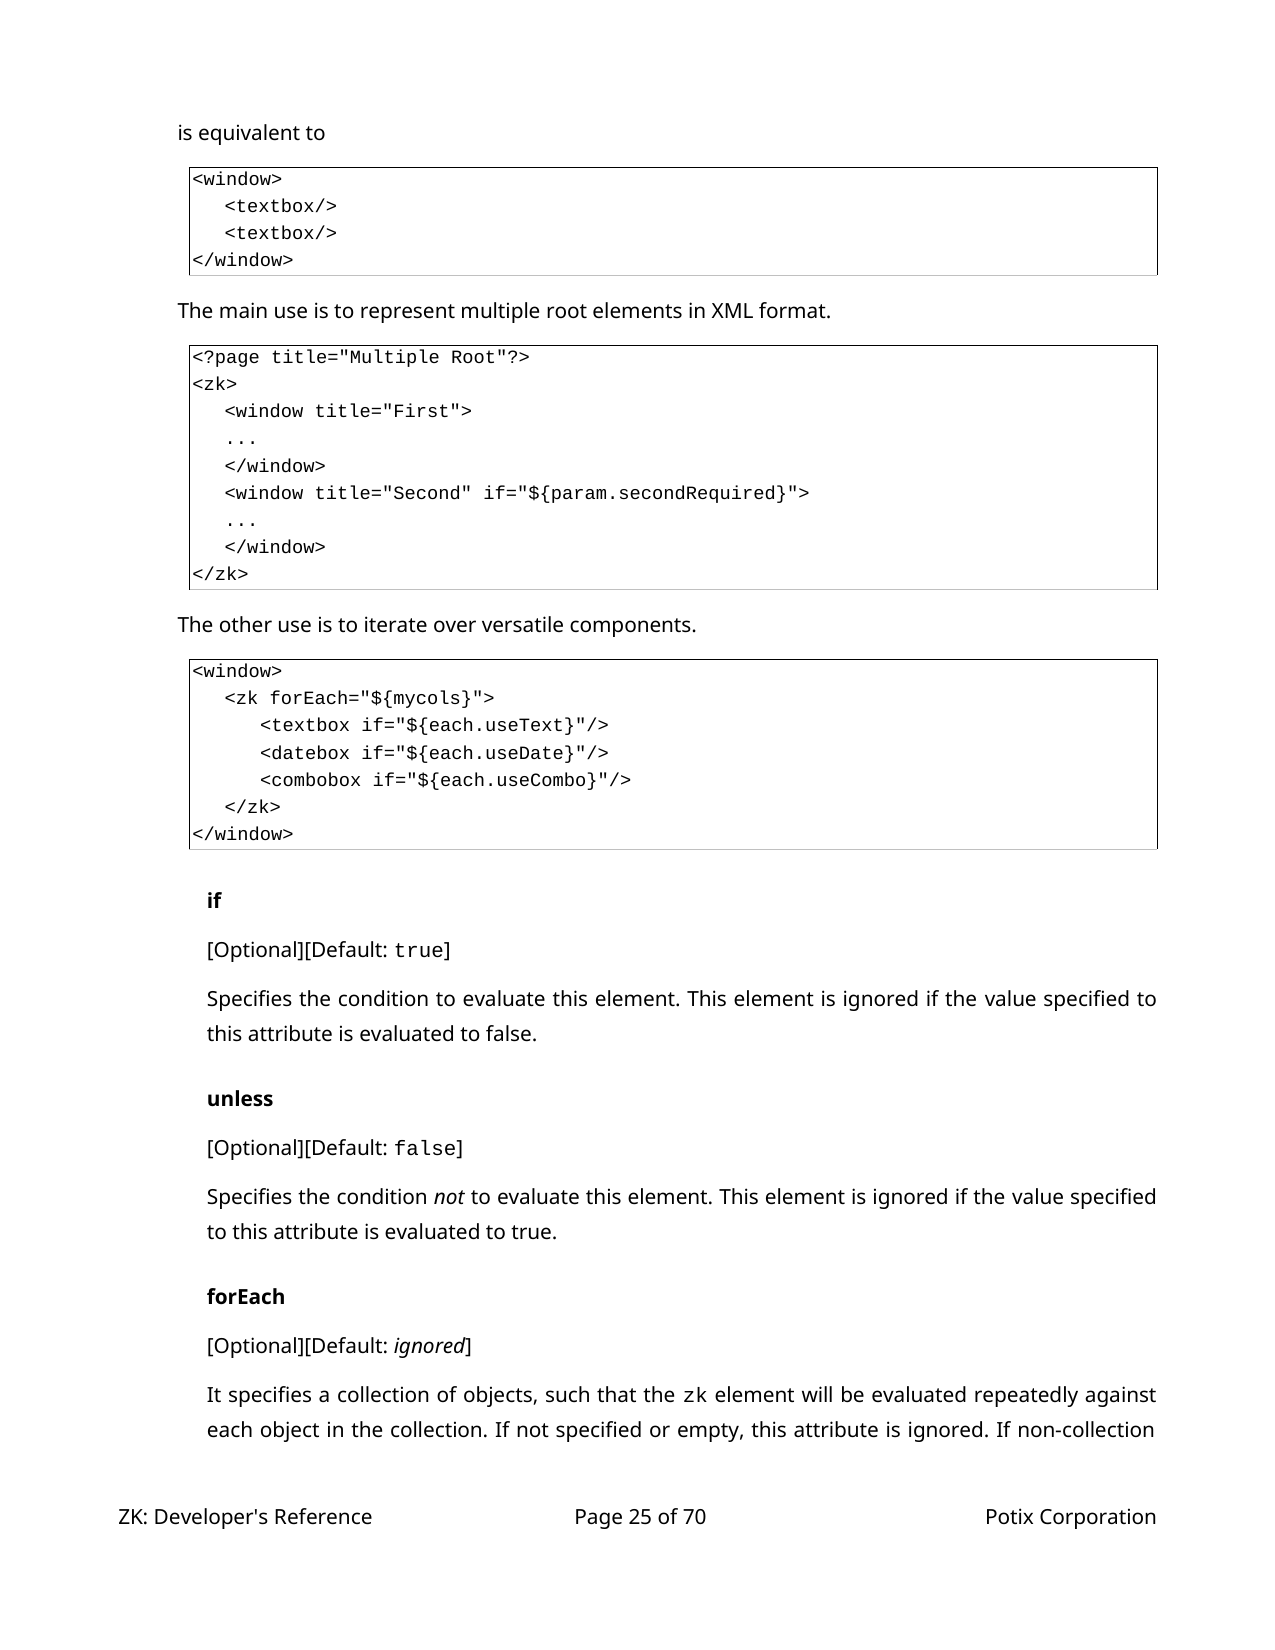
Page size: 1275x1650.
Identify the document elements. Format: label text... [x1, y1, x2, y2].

text <textbox/> <textbox/> [190, 194, 1157, 245]
text </window> [190, 248, 1157, 275]
text [Optional][Default: true] [207, 935, 1157, 963]
text [Optional][Default: false] [207, 1133, 1157, 1162]
text <textbox if="${each.useText}"/> [190, 713, 1157, 738]
text </window> [190, 535, 1157, 559]
text The other use is to iterate over versatile components. [177, 610, 1157, 638]
text <?page title="Multiple Root"?> [190, 346, 1157, 369]
text [Optional][Default: ignored] [207, 1331, 1157, 1359]
text </window> [190, 453, 1157, 478]
text ... [190, 426, 1157, 451]
text </zk> [190, 795, 1157, 819]
subtitle if [207, 886, 1157, 914]
text is equivalent to [177, 118, 1157, 146]
text </zk> [190, 562, 1157, 589]
text <window title="First"> [190, 399, 1157, 423]
text It specifies a collection of objects, such that the zk element will be evaluated repeatedly against each object in the collection. If not specified or empty, this attribute is ignored. If non-collection [207, 1380, 1157, 1444]
text <datebox if="${each.useDate}"/> [190, 741, 1157, 765]
text <combobox if="${each.useCombo}"/> [190, 768, 1157, 792]
text <window> [190, 168, 1157, 191]
text Specifies the condition not to evaluate this element. This element is ignored if the value specified to this attribute is evaluated to true. [207, 1182, 1157, 1246]
text <window title="Second" if="${param.secondRequired}"> [190, 481, 1157, 505]
subtitle unless [207, 1084, 1157, 1112]
text The main use is to represent multiple root elements in XML format. [177, 296, 1157, 324]
text </window> [190, 822, 1157, 849]
text <zk> [190, 372, 1157, 396]
text Specifies the condition to evaluate this element. This element is ignored if the value specified to this attribute is evaluated to false. [207, 984, 1157, 1047]
text ... [190, 508, 1157, 532]
text <window> [190, 660, 1157, 683]
text <zk forEach="${mycols}"> [190, 686, 1157, 710]
subtitle forEach [207, 1282, 1157, 1311]
